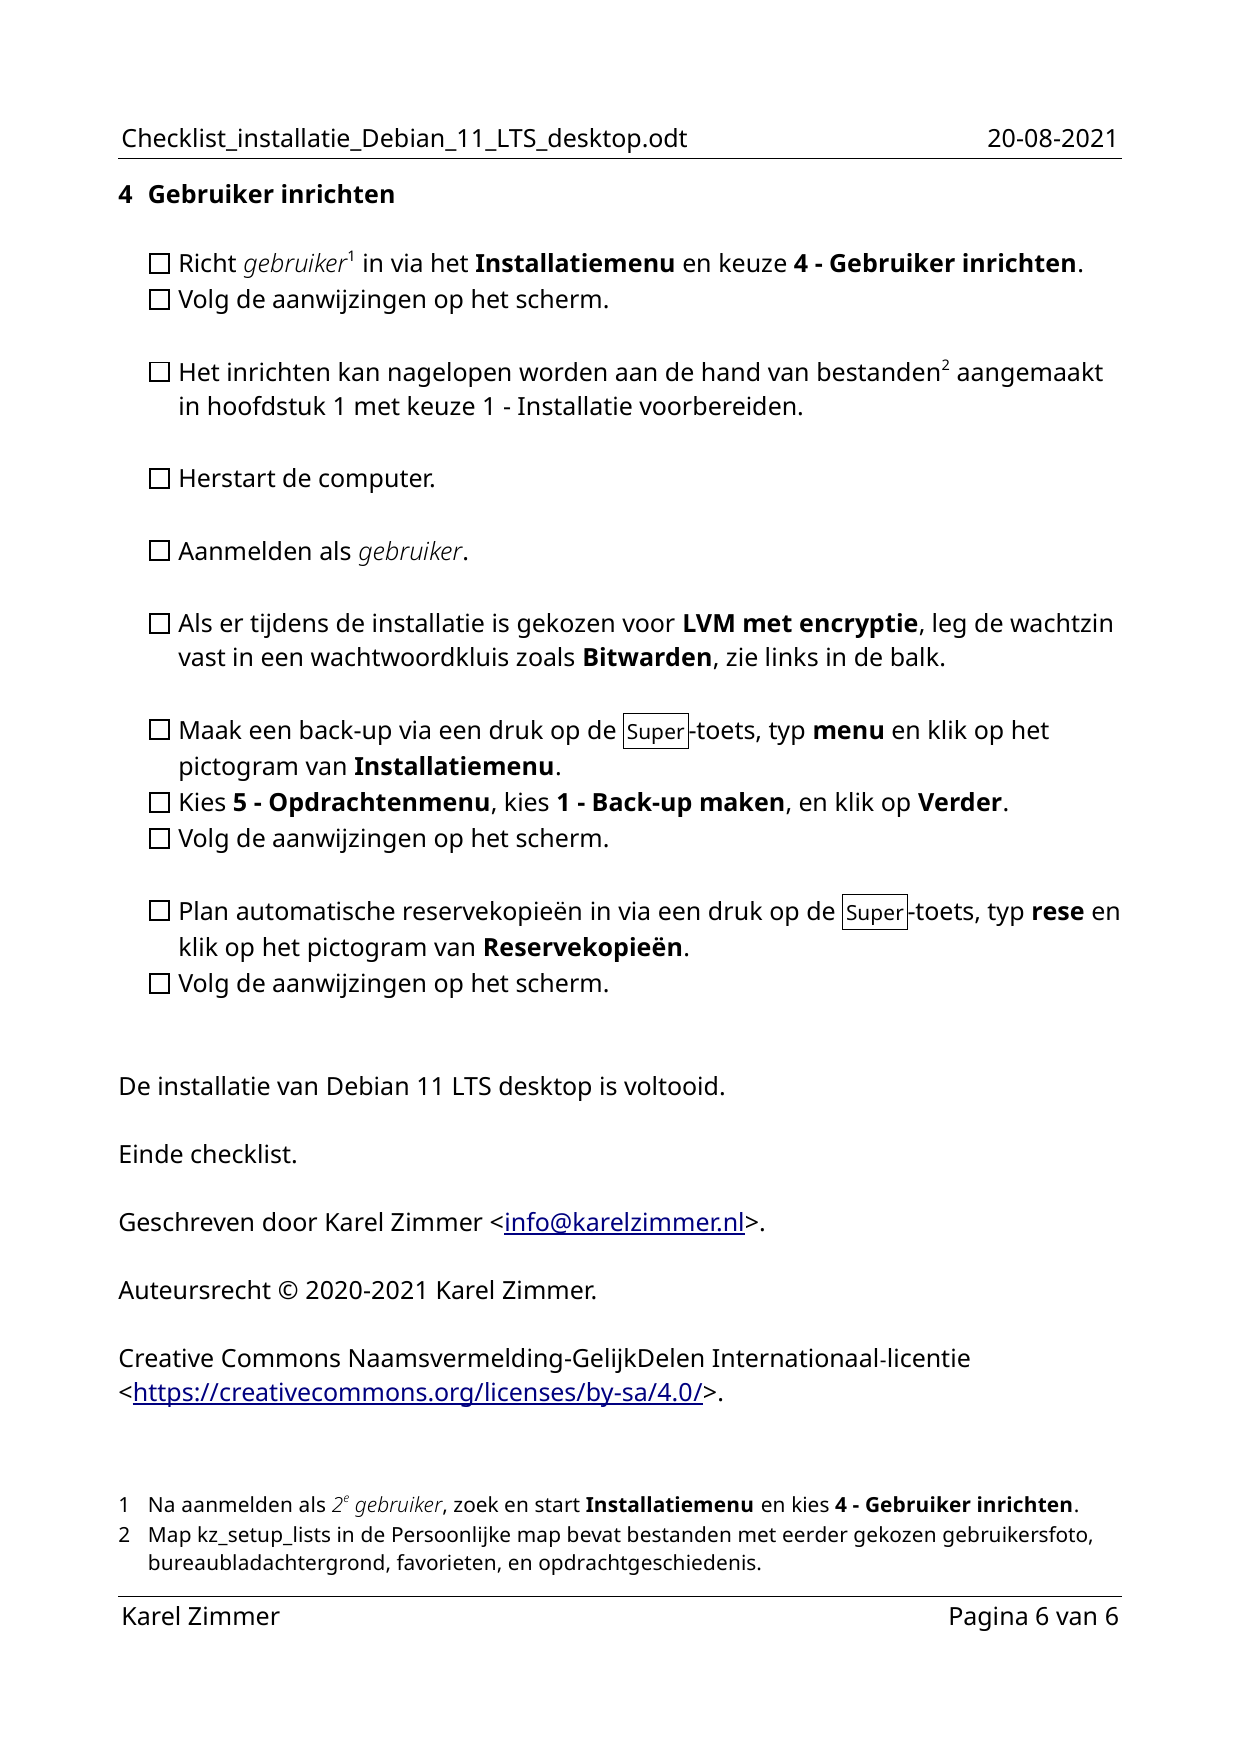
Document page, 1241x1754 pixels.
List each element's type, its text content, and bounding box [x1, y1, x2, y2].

table_cell Herstart de computer. [177, 460, 1122, 496]
text Auteursrecht © 2020-2021 Karel Zimmer. [118, 1273, 1122, 1307]
table_cell Als er tijdens de installatie is gekozen voor LVM met encryptie, leg de wachtzin vast in een wachtwoordkluis zoals Bitwarden, zie links in de balk. [177, 605, 1122, 675]
table_cell [141, 965, 177, 1001]
table_cell [141, 712, 177, 784]
table_cell [177, 424, 1122, 460]
table_cell [141, 533, 177, 569]
table_cell [141, 820, 177, 856]
table_header [141, 245, 177, 281]
table_cell [141, 318, 177, 354]
table_cell [141, 856, 177, 893]
table_cell [177, 856, 1122, 893]
table_cell [141, 675, 177, 712]
table_cell [141, 569, 177, 605]
text Einde checklist. [118, 1137, 1122, 1171]
text Creative Commons Naamsvermelding-GelijkDelen Internationaal-licentie <https://creativecommons.org/licenses/by-sa/4.0/>. [118, 1341, 1122, 1409]
table_cell [141, 281, 177, 317]
table_cell [141, 496, 177, 533]
table_cell Kies 5 - Opdrachtenmenu, kies 1 - Back-up maken, en klik op Verder. [177, 784, 1122, 820]
table_cell [141, 424, 177, 460]
table_cell Volg de aanwijzingen op het scherm. [177, 965, 1122, 1001]
table_cell [177, 318, 1122, 354]
table_cell [141, 893, 177, 965]
table_cell [141, 784, 177, 820]
table_cell Volg de aanwijzingen op het scherm. [177, 820, 1122, 856]
table_cell [177, 496, 1122, 533]
table_cell Plan automatische reservekopieën in via een druk op de Super-toets, typ rese en klik op het pictogram van Reservekopieën. [177, 893, 1122, 965]
table_cell [141, 460, 177, 496]
table_cell [141, 354, 177, 424]
table_cell Het inrichten kan nagelopen worden aan de hand van bestanden aangemaakt in hoofdstuk 1 met keuze 1 - Installatie voorbereiden. [177, 354, 1122, 424]
table_cell [141, 605, 177, 675]
table_cell [177, 569, 1122, 605]
table_cell [177, 675, 1122, 712]
text De installatie van Debian 11 LTS desktop is voltooid. [118, 1069, 1122, 1103]
text Geschreven door Karel Zimmer <info@karelzimmer.nl>. [118, 1205, 1122, 1239]
table_cell Maak een back-up via een druk op de Super-toets, typ menu en klik op het pictogram van Installatiemenu. [177, 712, 1122, 784]
table_cell Aanmelden als gebruiker. [177, 533, 1122, 569]
table_header Richt gebruiker in via het Installatiemenu en keuze 4 - Gebruiker inrichten. [177, 245, 1122, 281]
table_cell Volg de aanwijzingen op het scherm. [177, 281, 1122, 317]
list Gebruiker inrichten [118, 177, 1122, 211]
